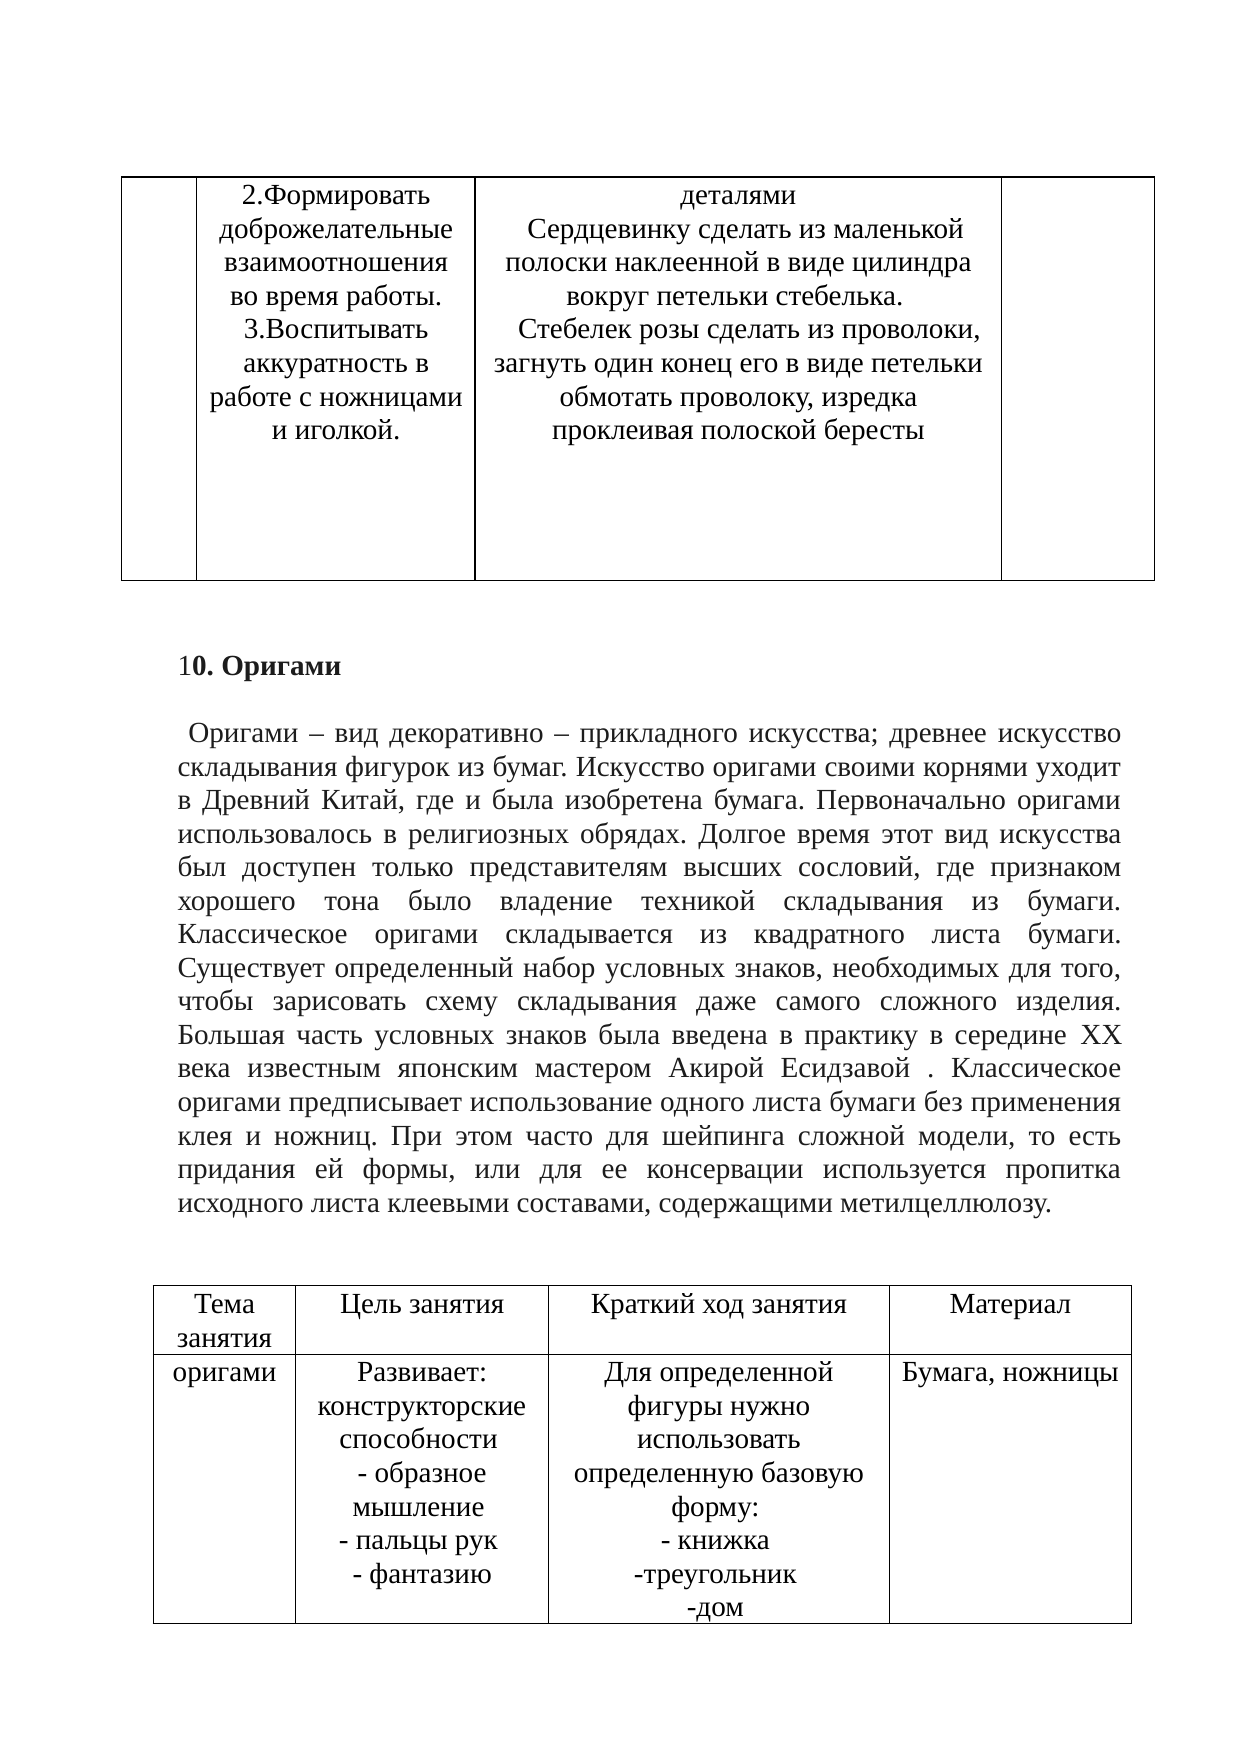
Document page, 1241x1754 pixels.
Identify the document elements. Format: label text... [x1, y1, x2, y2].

text 10. Оригами [177, 648, 1122, 682]
table_cell 2.Формировать доброжелательные взаимоотношения во время работы. 3.Воспитывать аккуратность в работе с ножницами и иголкой. [197, 178, 474, 580]
table_header Краткий ход занятия [549, 1286, 889, 1353]
table_cell Развивает: конструкторские способности - образное мышление - пальцы рук - фантазию [296, 1355, 548, 1623]
table_cell [122, 178, 196, 580]
table_header Материал [890, 1286, 1131, 1353]
text Оригами – вид декоративно – прикладного искусства; древнее искусство складывания фигурок из бумаг. Искусство оригами своими корнями уходит в Древний Китай, где и была изобретена бумага. Первоначально оригами использовалось в религиозных обрядах. Долгое время этот вид искусства был доступен только представителям высших сословий, где признаком хорошего тона было владение техникой складывания из бумаги. Классическое оригами складывается из квадратного листа бумаги. Существует определенный набор условных знаков, необходимых для того, чтобы зарисовать схему складывания даже самого сложного изделия. Большая часть условных знаков была введена в практику в середине XX века известным японским мастером Акирой Есидзавой . Классическое оригами предписывает использование одного листа бумаги без применения клея и ножниц. При этом часто для шейпинга сложной модели, то есть придания ей формы, или для ее консервации используется пропитка исходного листа клеевыми составами, содержащими метилцеллюлозу. [177, 715, 1122, 1218]
table_cell [1002, 178, 1154, 580]
table_cell оригами [154, 1355, 295, 1623]
table_cell Бумага, ножницы [890, 1355, 1131, 1623]
table_cell Для определенной фигуры нужно использовать определенную базовую форму: - книжка -треугольник -дом [549, 1355, 889, 1623]
table_cell деталями Сердцевинку сделать из маленькой полоски наклеенной в виде цилиндра вокруг петельки стебелька. Стебелек розы сделать из проволоки, загнуть один конец его в виде петельки обмотать проволоку, изредка проклеивая полоской бересты [476, 178, 1001, 580]
table_header Тема занятия [154, 1286, 295, 1353]
table_header Цель занятия [296, 1286, 548, 1353]
